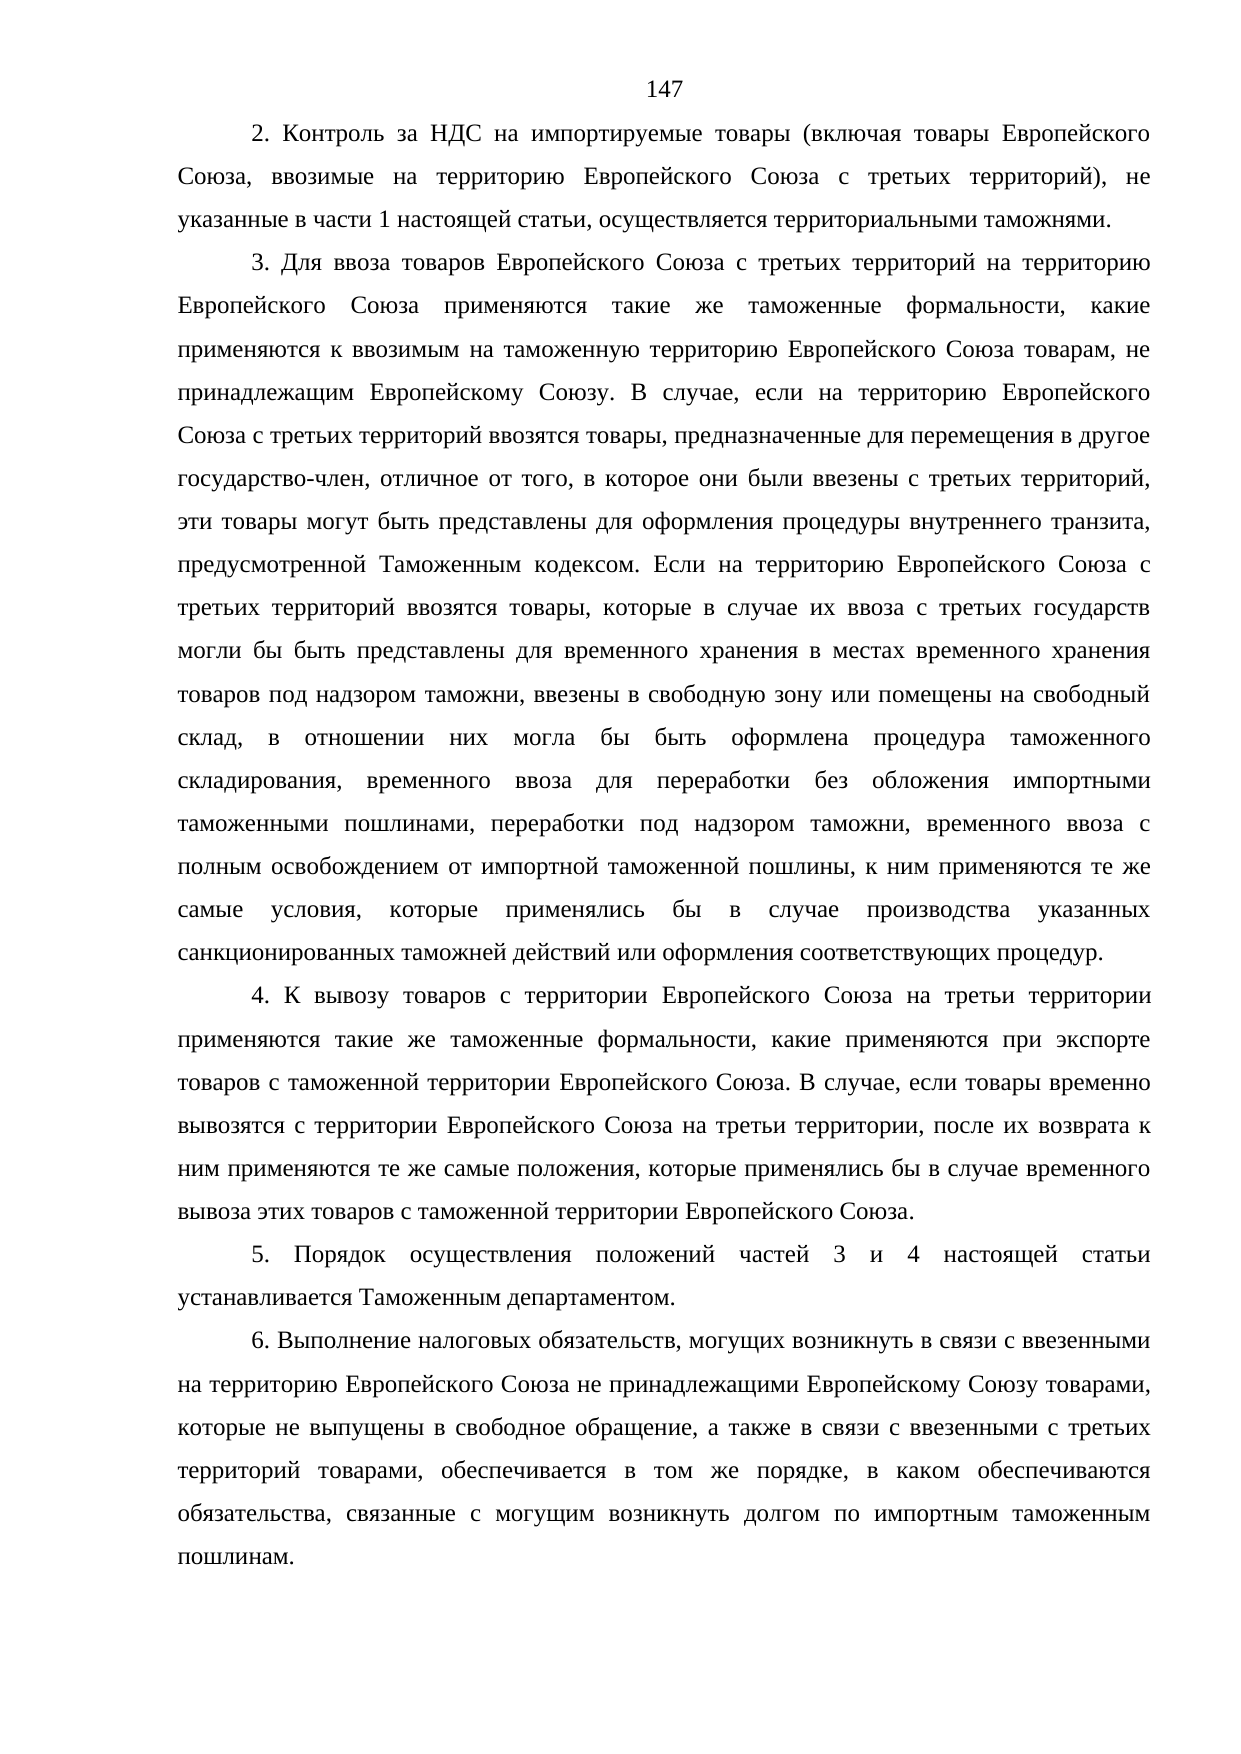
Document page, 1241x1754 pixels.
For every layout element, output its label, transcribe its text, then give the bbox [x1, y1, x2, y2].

text 5. Порядок осуществления положений частей 3 и 4 настоящей статьи устанавливается Таможенным департаментом. [177, 1239, 1152, 1311]
text 3. Для ввоза товаров Европейского Союза с третьих территорий на территорию Европейского Союза применяются такие же таможенные формальности, какие применяются к ввозимым на таможенную территорию Европейского Союза товарам, не принадлежащим Европейскому Союзу. В случае, если на территорию Европейского Союза с третьих территорий ввозятся товары, предназначенные для перемещения в другое государство-член, отличное от того, в которое они были ввезены с третьих территорий, эти товары могут быть представлены для оформления процедуры внутреннего транзита, предусмотренной Таможенным кодексом. Если на территорию Европейского Союза с третьих территорий ввозятся товары, которые в случае их ввоза с третьих государств могли бы быть представлены для временного хранения в местах временного хранения товаров под надзором таможни, ввезены в свободную зону или помещены на свободный склад, в отношении них могла бы быть оформлена процедура таможенного складирования, временного ввоза для переработки без обложения импортными таможенными пошлинами, переработки под надзором таможни, временного ввоза с полным освобождением от импортной таможенной пошлины, к ним применяются те же самые условия, которые применялись бы в случае производства указанных санкционированных таможней действий или оформления соответствующих процедур. [177, 247, 1152, 966]
text 4. К вывозу товаров с территории Европейского Союза на третьи территории применяются такие же таможенные формальности, какие применяются при экспорте товаров с таможенной территории Европейского Союза. В случае, если товары временно вывозятся с территории Европейского Союза на третьи территории, после их возврата к ним применяются те же самые положения, которые применялись бы в случае временного вывоза этих товаров с таможенной территории Европейского Союза. [177, 981, 1152, 1225]
text 2. Контроль за НДС на импортируемые товары (включая товары Европейского Союза, ввозимые на территорию Европейского Союза с третьих территорий), не указанные в части 1 настоящей статьи, осуществляется территориальными таможнями. [177, 118, 1152, 233]
text 6. Выполнение налоговых обязательств, могущих возникнуть в связи с ввезенными на территорию Европейского Союза не принадлежащими Европейскому Союзу товарами, которые не выпущены в свободное обращение, а также в связи с ввезенными с третьих территорий товарами, обеспечивается в том же порядке, в каком обеспечиваются обязательства, связанные с могущим возникнуть долгом по импортным таможенным пошлинам. [177, 1326, 1152, 1570]
